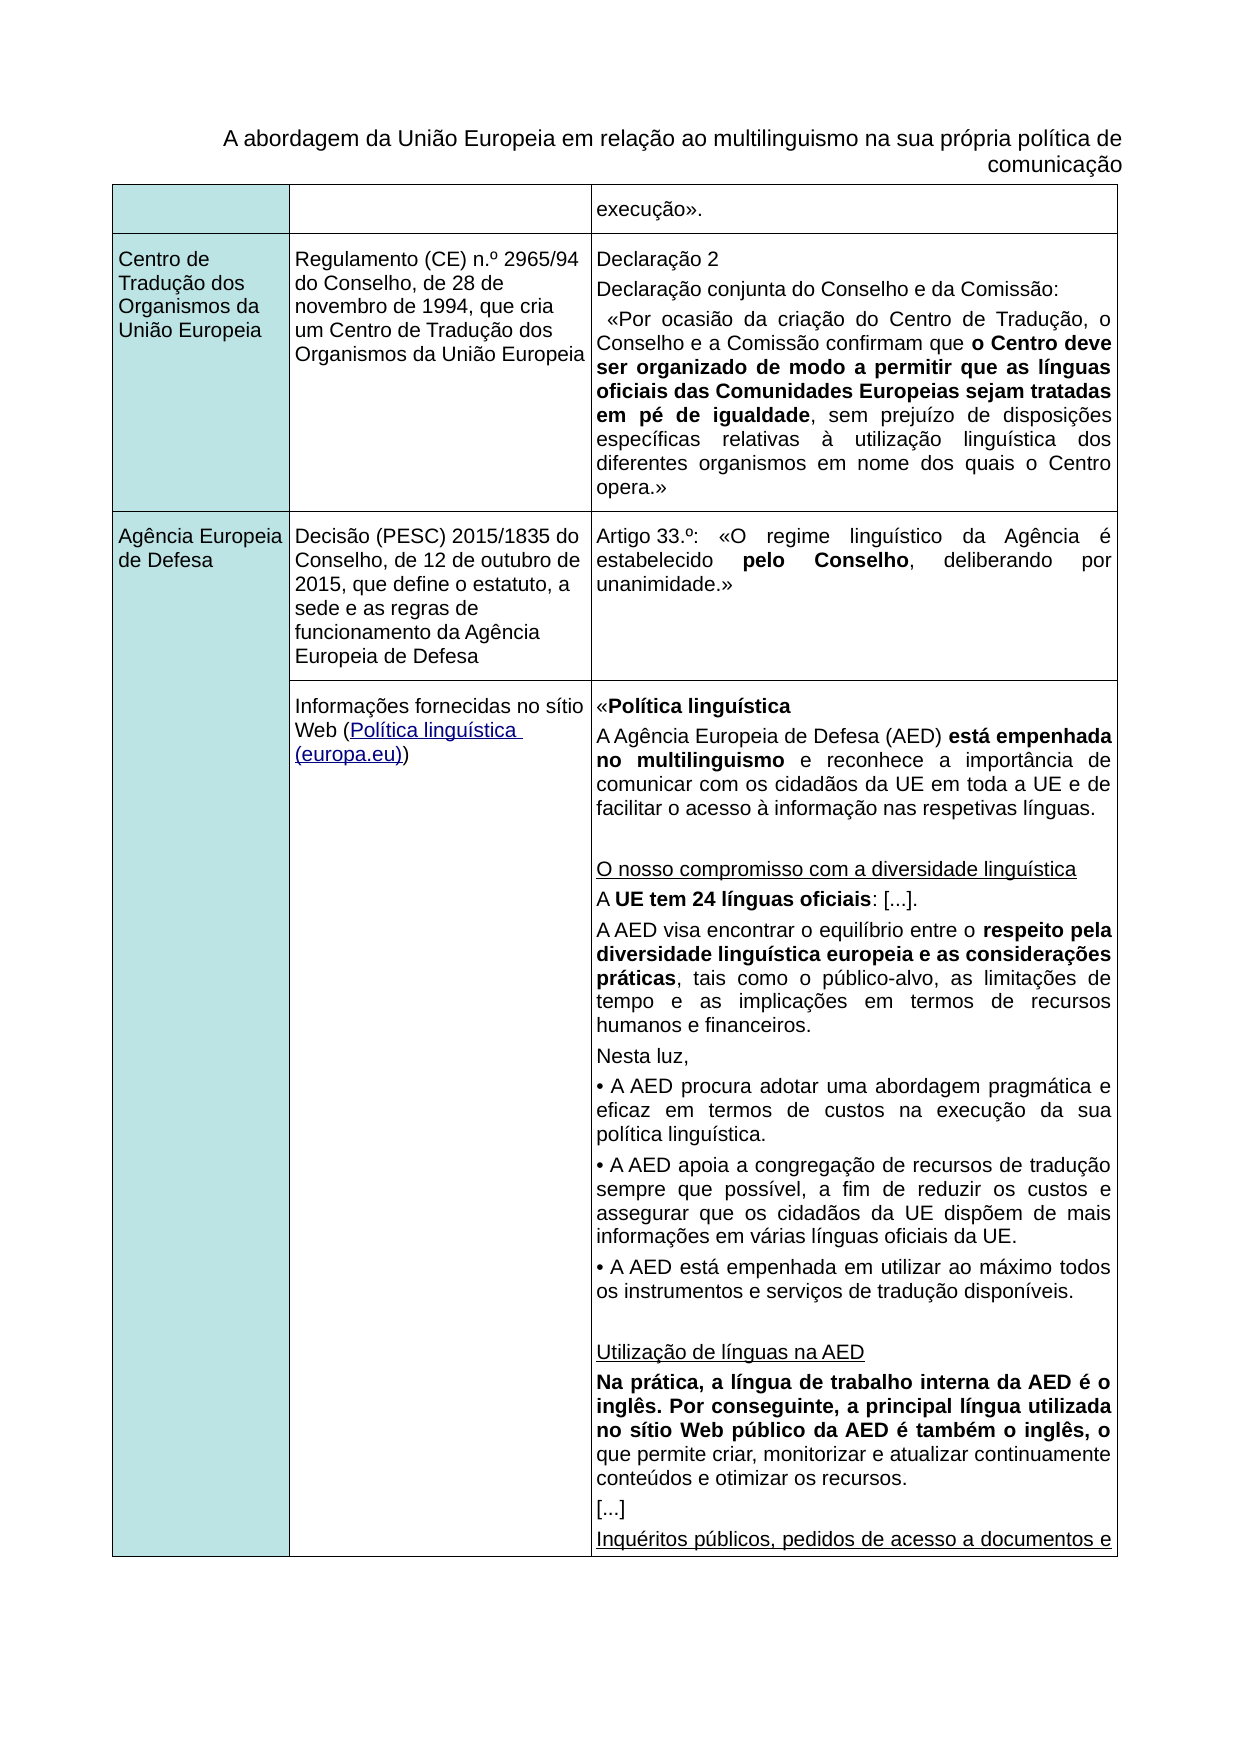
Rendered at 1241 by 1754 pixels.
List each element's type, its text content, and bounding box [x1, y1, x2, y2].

table_cell Decisão (PESC) 2015/1835 do Conselho, de 12 de outubro de 2015, que define o estatuto, a sede e as regras de funcionamento da Agência Europeia de Defesa [290, 512, 591, 680]
table_cell Declaração 2 Declaração conjunta do Conselho e da Comissão: «Por ocasião da criação do Centro de Tradução, o Conselho e a Comissão confirmam que o Centro deve ser organizado de modo a permitir que as línguas oficiais das Comunidades Europeias sejam tratadas em pé de igualdade, sem prejuízo de disposições específicas relativas à utilização linguística dos diferentes organismos em nome dos quais o Centro opera.» [592, 234, 1117, 511]
table_cell Agência Europeia de Defesa [113, 512, 289, 1556]
table_cell [290, 185, 591, 233]
table_cell Informações fornecidas no sítio Web (Política linguística (europa.eu)) [290, 681, 591, 1556]
table_cell Centro de Tradução dos Organismos da União Europeia [113, 234, 289, 511]
table_cell «Política linguística A Agência Europeia de Defesa (AED) está empenhada no multilinguismo e reconhece a importância de comunicar com os cidadãos da UE em toda a UE e de facilitar o acesso à informação nas respetivas línguas. O nosso compromisso com a diversidade linguística A UE tem 24 línguas oficiais: [...]. A AED visa encontrar o equilíbrio entre o respeito pela diversidade linguística europeia e as considerações práticas, tais como o público-alvo, as limitações de tempo e as implicações em termos de recursos humanos e financeiros. Nesta luz, • A AED procura adotar uma abordagem pragmática e eficaz em termos de custos na execução da sua política linguística. • A AED apoia a congregação de recursos de tradução sempre que possível, a fim de reduzir os custos e assegurar que os cidadãos da UE dispõem de mais informações em várias línguas oficiais da UE. • A AED está empenhada em utilizar ao máximo todos os instrumentos e serviços de tradução disponíveis. Utilização de línguas na AED Na prática, a língua de trabalho interna da AED é o inglês. Por conseguinte, a principal língua utilizada no sítio Web público da AED é também o inglês, o que permite criar, monitorizar e atualizar continuamente conteúdos e otimizar os recursos. [...] Inquéritos públicos, pedidos de acesso a documentos e [592, 681, 1117, 1556]
table_cell Artigo 33.º: «O regime linguístico da Agência é estabelecido pelo Conselho, deliberando por unanimidade.» [592, 512, 1117, 680]
table_cell Regulamento (CE) n.º 2965/94 do Conselho, de 28 de novembro de 1994, que cria um Centro de Tradução dos Organismos da União Europeia [290, 234, 591, 511]
table_cell [113, 185, 289, 233]
table_cell execução». [592, 185, 1117, 233]
